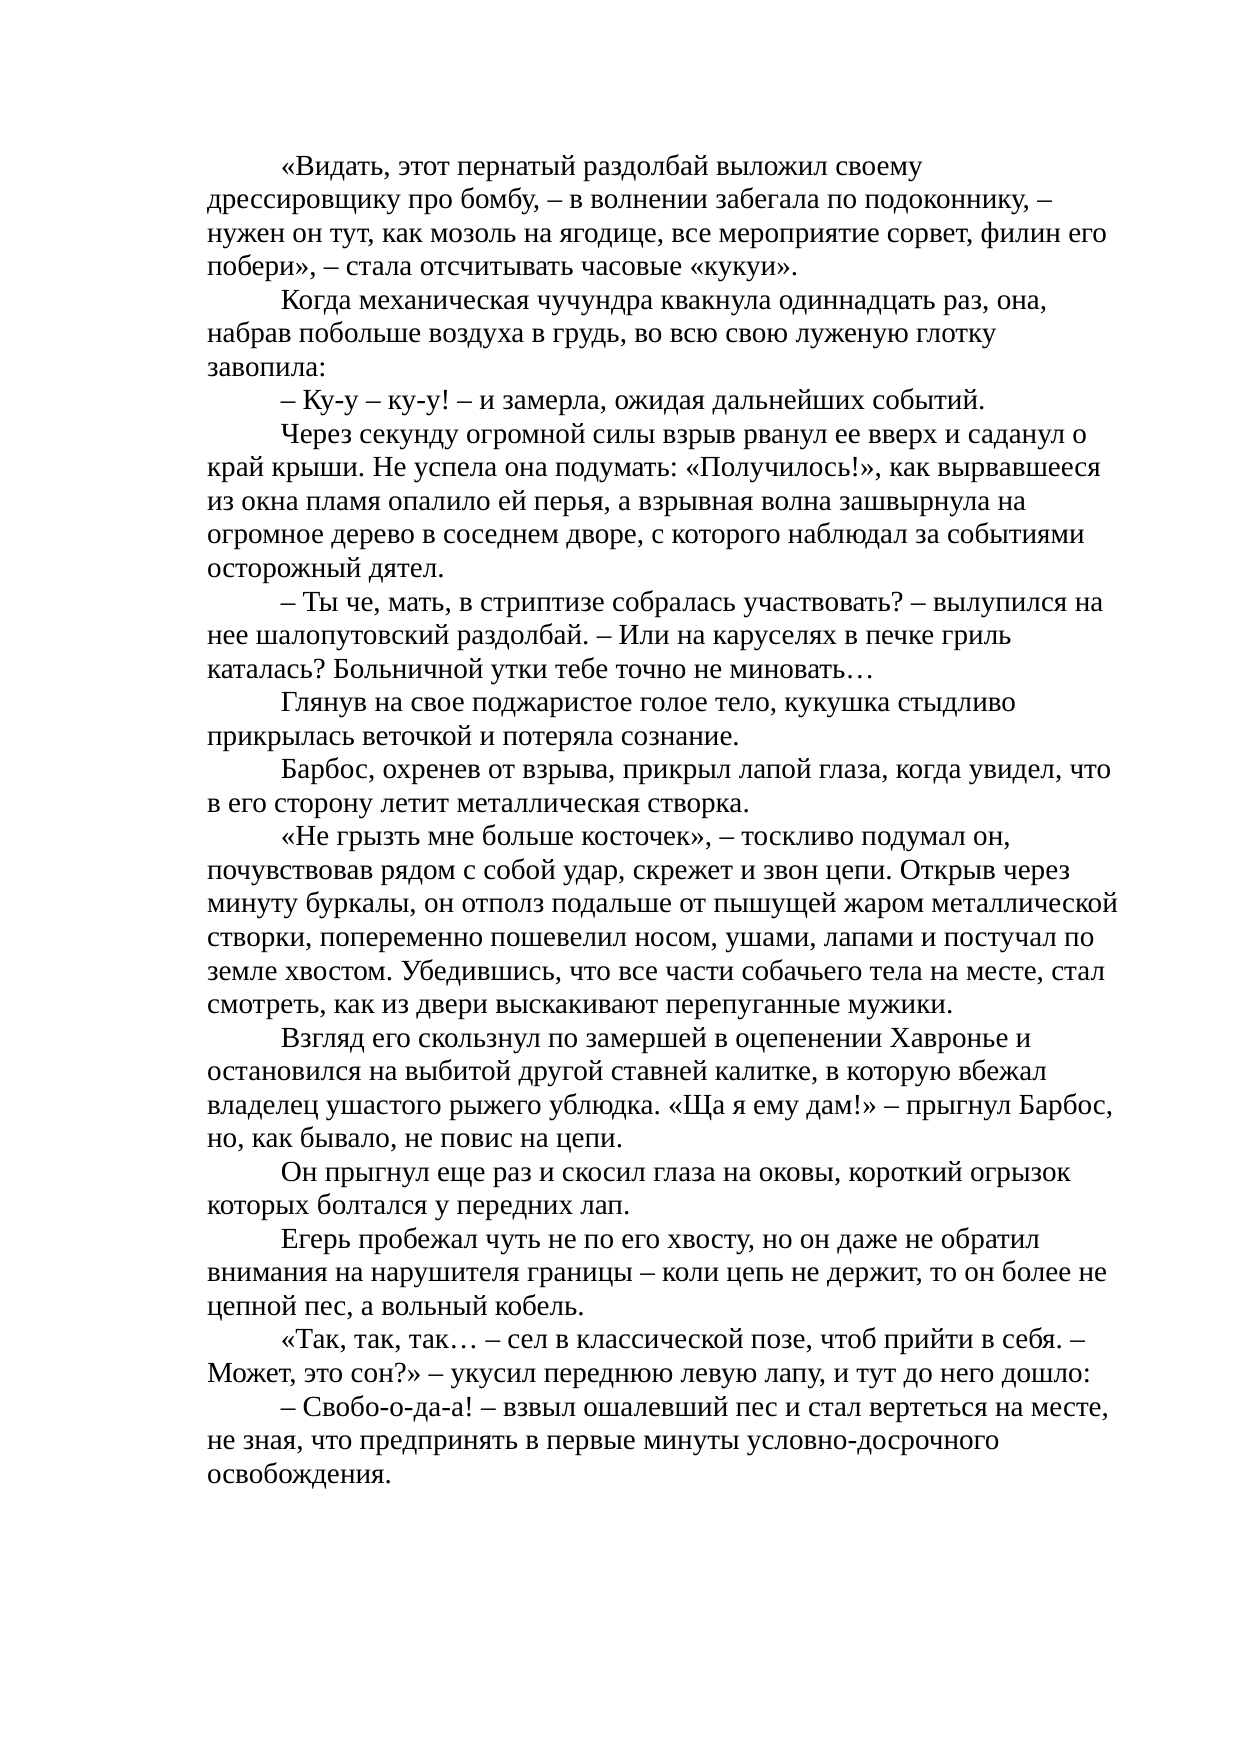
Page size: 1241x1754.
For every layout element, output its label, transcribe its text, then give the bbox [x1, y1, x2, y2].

text «Видать, этот пернатый раздолбай выложил своему дрессировщику про бомбу, – в волнении забегала по подоконнику, – нужен он тут, как мозоль на ягодице, все мероприятие сорвет, филин его побери», – стала отсчитывать часовые «кукуи». [207, 148, 1122, 282]
text Он прыгнул еще раз и скосил глаза на оковы, короткий огрызок которых болтался у передних лап. [207, 1154, 1122, 1221]
text Барбос, охренев от взрыва, прикрыл лапой глаза, когда увидел, что в его сторону летит металлическая створка. [207, 751, 1122, 818]
text Взгляд его скользнул по замершей в оцепенении Хавронье и остановился на выбитой другой ставней калитке, в которую вбежал владелец ушастого рыжего ублюдка. «Ща я ему дам!» – прыгнул Барбос, но, как бывало, не повис на цепи. [207, 1020, 1122, 1154]
text – Свобо-о-да-а! – взвыл ошалевший пес и стал вертеться на месте, не зная, что предпринять в первые минуты условно-досрочного освобождения. [207, 1389, 1122, 1489]
text «Не грызть мне больше косточек», – тоскливо подумал он, почувствовав рядом с собой удар, скрежет и звон цепи. Открыв через минуту буркалы, он отполз подальше от пышущей жаром металлической створки, попеременно пошевелил носом, ушами, лапами и постучал по земле хвостом. Убедившись, что все части собачьего тела на месте, стал смотреть, как из двери выскакивают перепуганные мужики. [207, 818, 1122, 1020]
text Через секунду огромной силы взрыв рванул ее вверх и саданул о край крыши. Не успела она подумать: «Получилось!», как вырвавшееся из окна пламя опалило ей перья, а взрывная волна зашвырнула на огромное дерево в соседнем дворе, с которого наблюдал за событиями осторожный дятел. [207, 416, 1122, 584]
text Егерь пробежал чуть не по его хвосту, но он даже не обратил внимания на нарушителя границы – коли цепь не держит, то он более не цепной пес, а вольный кобель. [207, 1221, 1122, 1322]
text Когда механическая чучундра квакнула одиннадцать раз, она, набрав побольше воздуха в грудь, во всю свою луженую глотку завопила: [207, 282, 1122, 382]
text «Так, так, так… – сел в классической позе, чтоб прийти в себя. – Может, это сон?» – укусил переднюю левую лапу, и тут до него дошло: [207, 1322, 1122, 1389]
text – Ку-у – ку-у! – и замерла, ожидая дальнейших событий. [207, 382, 1122, 416]
text – Ты че, мать, в стриптизе собралась участвовать? – вылупился на нее шалопутовский раздолбай. – Или на каруселях в печке гриль каталась? Больничной утки тебе точно не миновать… [207, 584, 1122, 684]
text Глянув на свое поджаристое голое тело, кукушка стыдливо прикрылась веточкой и потеряла сознание. [207, 684, 1122, 751]
